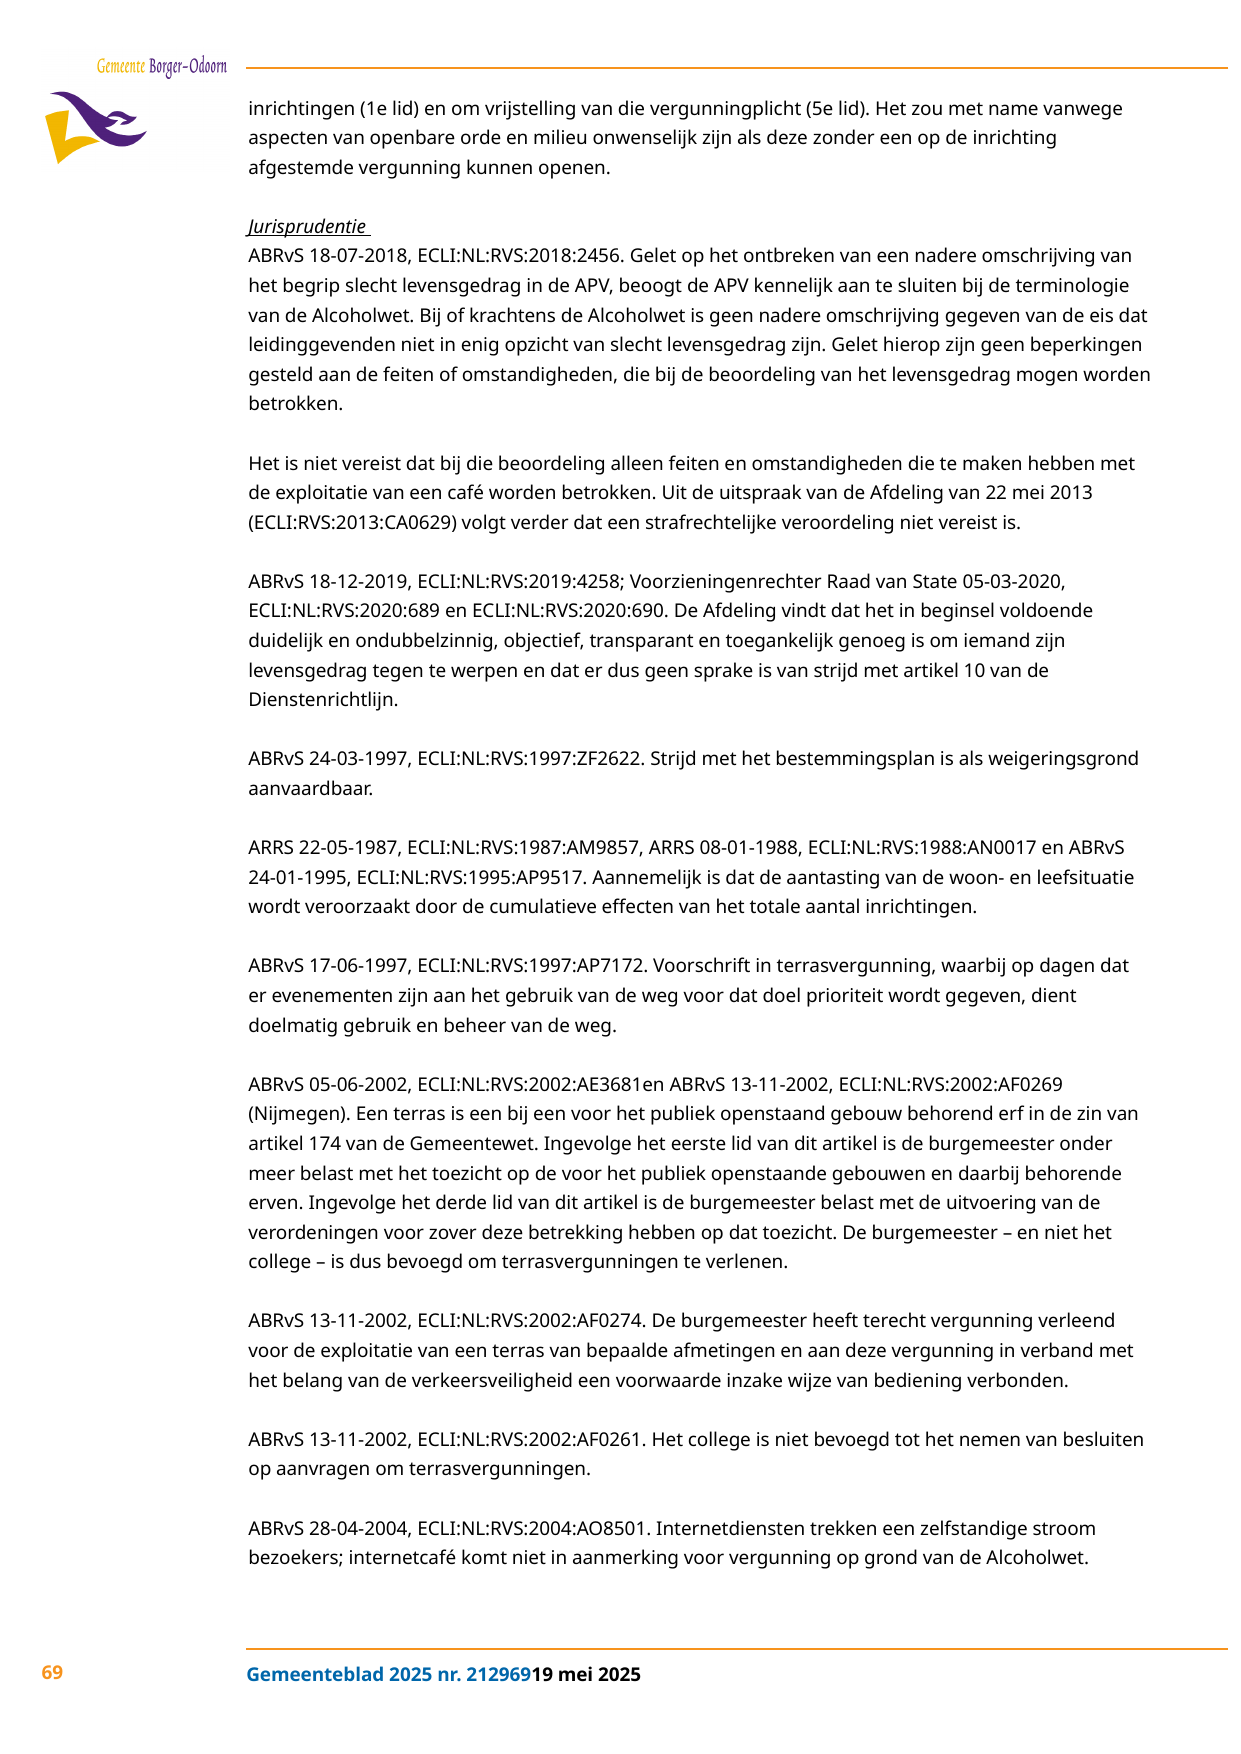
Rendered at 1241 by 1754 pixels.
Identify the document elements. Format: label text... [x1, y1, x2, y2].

text ABRvS 18-12-2019, ECLI:NL:RVS:2019:4258; Voorzieningenrechter Raad van State 05-03-2020, ECLI:NL:RVS:2020:689 en ECLI:NL:RVS:2020:690. De Afdeling vindt dat het in beginsel voldoende duidelijk en ondubbelzinnig, objectief, transparant en toegankelijk genoeg is om iemand zijn levensgedrag tegen te werpen en dat er dus geen sprake is van strijd met artikel 10 van de Dienstenrichtlijn. [248, 568, 1152, 712]
text ABRvS 24-03-1997, ECLI:NL:RVS:1997:ZF2622. Strijd met het bestemmingsplan is als weigeringsgrond aanvaardbaar. [248, 746, 1152, 801]
text inrichtingen (1e lid) en om vrijstelling van die vergunningplicht (5e lid). Het zou met name vanwege aspecten van openbare orde en milieu onwenselijk zijn als deze zonder een op de inrichting afgestemde vergunning kunnen openen. [248, 95, 1152, 180]
text ABRvS 05-06-2002, ECLI:NL:RVS:2002:AE3681en ABRvS 13-11-2002, ECLI:NL:RVS:2002:AF0269 (Nijmegen). Een terras is een bij een voor het publiek openstaand gebouw behorend erf in de zin van artikel 174 van de Gemeentewet. Ingevolge het eerste lid van dit artikel is de burgemeester onder meer belast met het toezicht op de voor het publiek openstaande gebouwen en daarbij behorende erven. Ingevolge het derde lid van dit artikel is de burgemeester belast met de uitvoering van de verordeningen voor zover deze betrekking hebben op dat toezicht. De burgemeester – en niet het college – is dus bevoegd om terrasvergunningen te verlenen. [248, 1071, 1152, 1274]
text ABRvS 18-07-2018, ECLI:NL:RVS:2018:2456. Gelet op het ontbreken van een nadere omschrijving van het begrip slecht levensgedrag in de APV, beoogt de APV kennelijk aan te sluiten bij de terminologie van de Alcoholwet. Bij of krachtens de Alcoholwet is geen nadere omschrijving gegeven van de eis dat leidinggevenden niet in enig opzicht van slecht levensgedrag zijn. Gelet hierop zijn geen beperkingen gesteld aan de feiten of omstandigheden, die bij de beoordeling van het levensgedrag mogen worden betrokken. [248, 243, 1152, 416]
text ARRS 22-05-1987, ECLI:NL:RVS:1987:AM9857, ARRS 08-01-1988, ECLI:NL:RVS:1988:AN0017 en ABRvS 24-01-1995, ECLI:NL:RVS:1995:AP9517. Aannemelijk is dat de aantasting van de woon- en leefsituatie wordt veroorzaakt door de cumulatieve effecten van het totale aantal inrichtingen. [248, 834, 1152, 919]
text ABRvS 13-11-2002, ECLI:NL:RVS:2002:AF0261. Het college is niet bevoegd tot het nemen van besluiten op aanvragen om terrasvergunningen. [248, 1426, 1152, 1481]
text Het is niet vereist dat bij die beoordeling alleen feiten en omstandigheden die te maken hebben met de exploitatie van een café worden betrokken. Uit de uitspraak van de Afdeling van 22 mei 2013 (ECLI:RVS:2013:CA0629) volgt verder dat een strafrechtelijke veroordeling niet vereist is. [248, 450, 1152, 535]
text Jurisprudentie [248, 213, 1152, 239]
text ABRvS 13-11-2002, ECLI:NL:RVS:2002:AF0274. De burgemeester heeft terecht vergunning verleend voor de exploitatie van een terras van bepaalde afmetingen en aan deze vergunning in verband met het belang van de verkeersveiligheid een voorwaarde inzake wijze van bediening verbonden. [248, 1308, 1152, 1393]
text ABRvS 17-06-1997, ECLI:NL:RVS:1997:AP7172. Voorschrift in terrasvergunning, waarbij op dagen dat er evenementen zijn aan het gebruik van de weg voor dat doel prioriteit wordt gegeven, dient doelmatig gebruik en beheer van de weg. [248, 953, 1152, 1038]
picture [41, 47, 231, 172]
text ABRvS 28-04-2004, ECLI:NL:RVS:2004:AO8501. Internetdiensten trekken een zelfstandige stroom bezoekers; internetcafé komt niet in aanmerking voor vergunning op grond van de Alcoholwet. [248, 1515, 1152, 1570]
